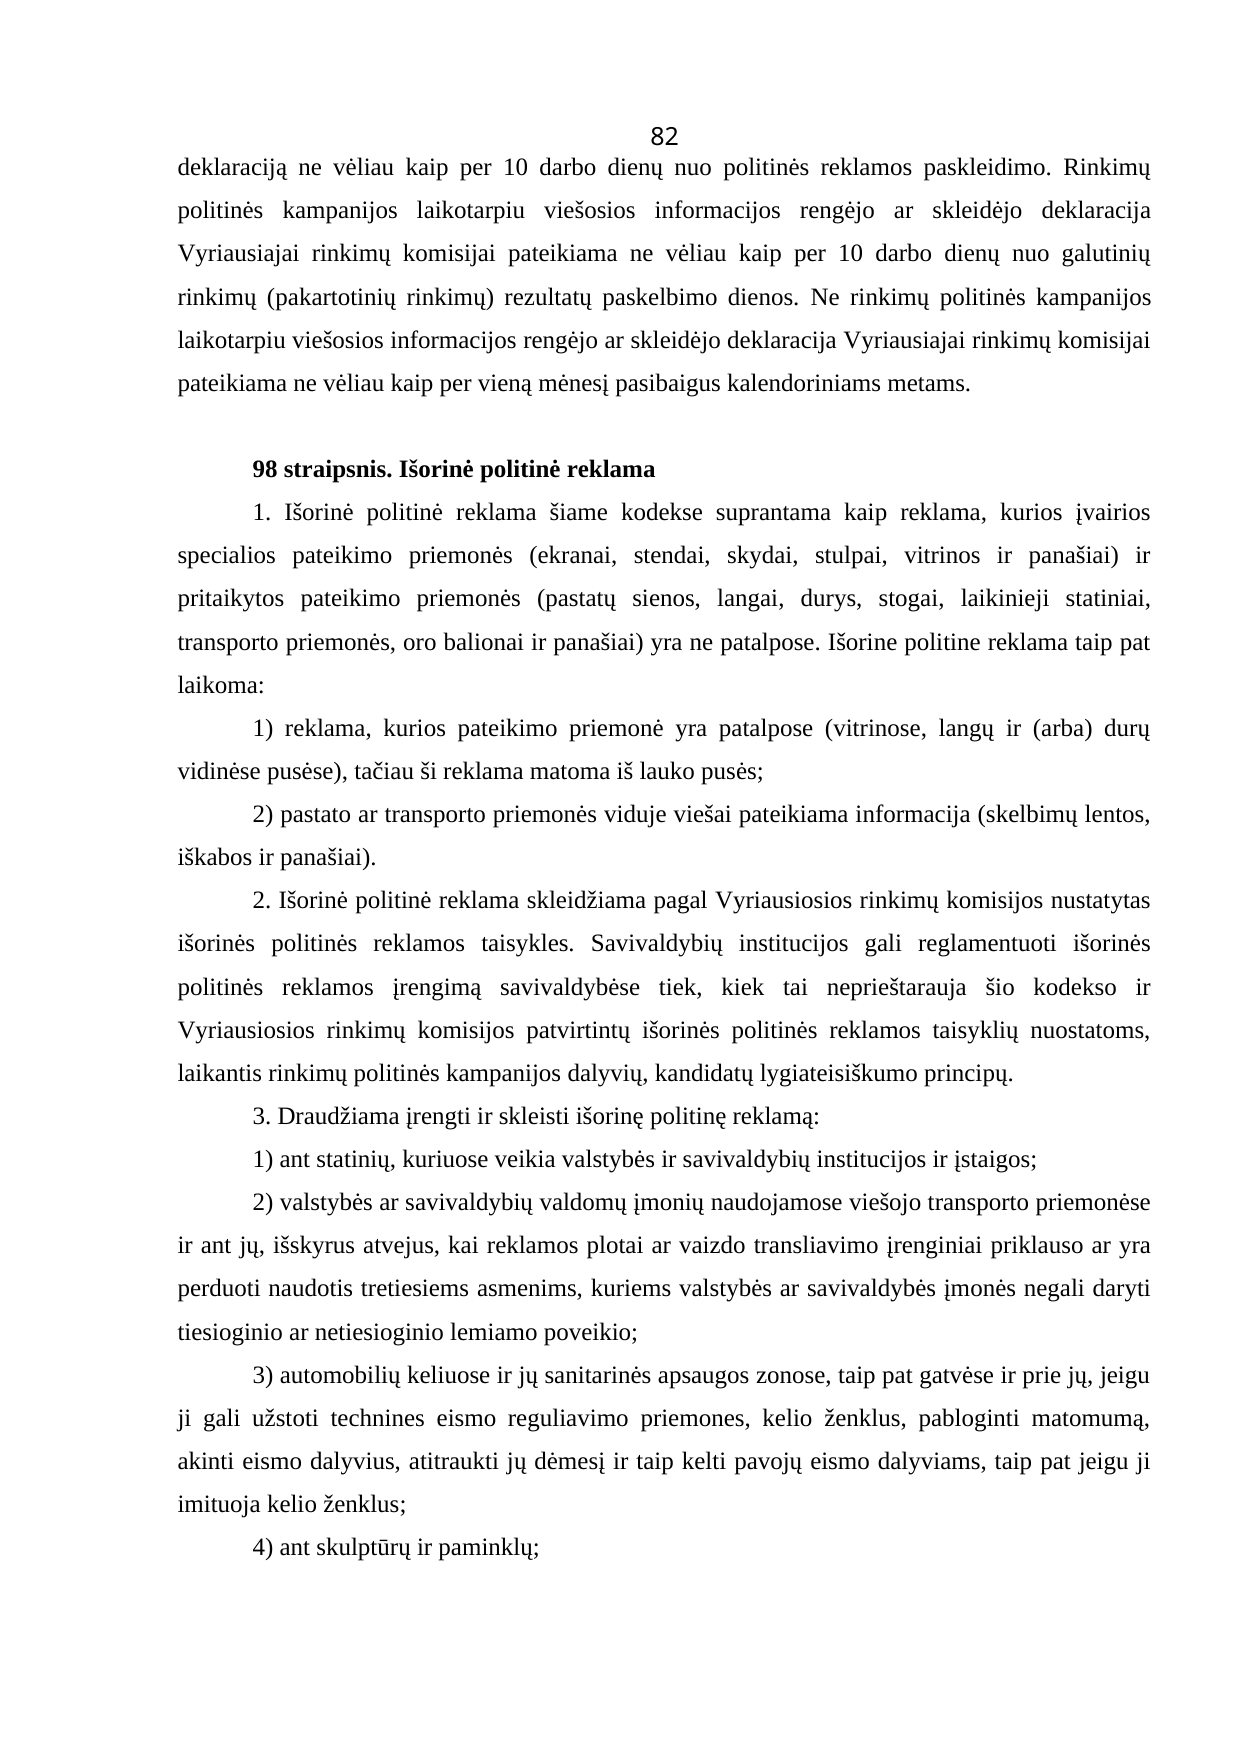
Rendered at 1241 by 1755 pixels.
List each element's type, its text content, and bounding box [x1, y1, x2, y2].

text 2) pastato ar transporto priemonės viduje viešai pateikiama informacija (skelbimų lentos, iškabos ir panašiai). [177, 799, 1152, 871]
text 1) ant statinių, kuriuose veikia valstybės ir savivaldybių institucijos ir įstaigos; [177, 1144, 1152, 1173]
text 3) automobilių keliuose ir jų sanitarinės apsaugos zonose, taip pat gatvėse ir prie jų, jeigu ji gali užstoti technines eismo reguliavimo priemones, kelio ženklus, pabloginti matomumą, akinti eismo dalyvius, atitraukti jų dėmesį ir taip kelti pavojų eismo dalyviams, taip pat jeigu ji imituoja kelio ženklus; [177, 1360, 1152, 1518]
text 2. Išorinė politinė reklama skleidžiama pagal Vyriausiosios rinkimų komisijos nustatytas išorinės politinės reklamos taisykles. Savivaldybių institucijos gali reglamentuoti išorinės politinės reklamos įrengimą savivaldybėse tiek, kiek tai neprieštarauja šio kodekso ir Vyriausiosios rinkimų komisijos patvirtintų išorinės politinės reklamos taisyklių nuostatoms, laikantis rinkimų politinės kampanijos dalyvių, kandidatų lygiateisiškumo principų. [177, 885, 1152, 1087]
text deklaraciją ne vėliau kaip per 10 darbo dienų nuo politinės reklamos paskleidimo. Rinkimų politinės kampanijos laikotarpiu viešosios informacijos rengėjo ar skleidėjo deklaracija Vyriausiajai rinkimų komisijai pateikiama ne vėliau kaip per 10 darbo dienų nuo galutinių rinkimų (pakartotinių rinkimų) rezultatų paskelbimo dienos. Ne rinkimų politinės kampanijos laikotarpiu viešosios informacijos rengėjo ar skleidėjo deklaracija Vyriausiajai rinkimų komisijai pateikiama ne vėliau kaip per vieną mėnesį pasibaigus kalendoriniams metams. [177, 152, 1152, 397]
text 1) reklama, kurios pateikimo priemonė yra patalpose (vitrinose, langų ir (arba) durų vidinėse pusėse), tačiau ši reklama matoma iš lauko pusės; [177, 713, 1152, 785]
text 1. Išorinė politinė reklama šiame kodekse suprantama kaip reklama, kurios įvairios specialios pateikimo priemonės (ekranai, stendai, skydai, stulpai, vitrinos ir panašiai) ir pritaikytos pateikimo priemonės (pastatų sienos, langai, durys, stogai, laikinieji statiniai, transporto priemonės, oro balionai ir panašiai) yra ne patalpose. Išorine politine reklama taip pat laikoma: [177, 497, 1152, 698]
text 98 straipsnis. Išorinė politinė reklama [177, 454, 1152, 483]
text 2) valstybės ar savivaldybių valdomų įmonių naudojamose viešojo transporto priemonėse ir ant jų, išskyrus atvejus, kai reklamos plotai ar vaizdo transliavimo įrenginiai priklauso ar yra perduoti naudotis tretiesiems asmenims, kuriems valstybės ar savivaldybės įmonės negali daryti tiesioginio ar netiesioginio lemiamo poveikio; [177, 1187, 1152, 1345]
text 3. Draudžiama įrengti ir skleisti išorinę politinę reklamą: [177, 1101, 1152, 1130]
text 4) ant skulptūrų ir paminklų; [177, 1532, 1152, 1561]
